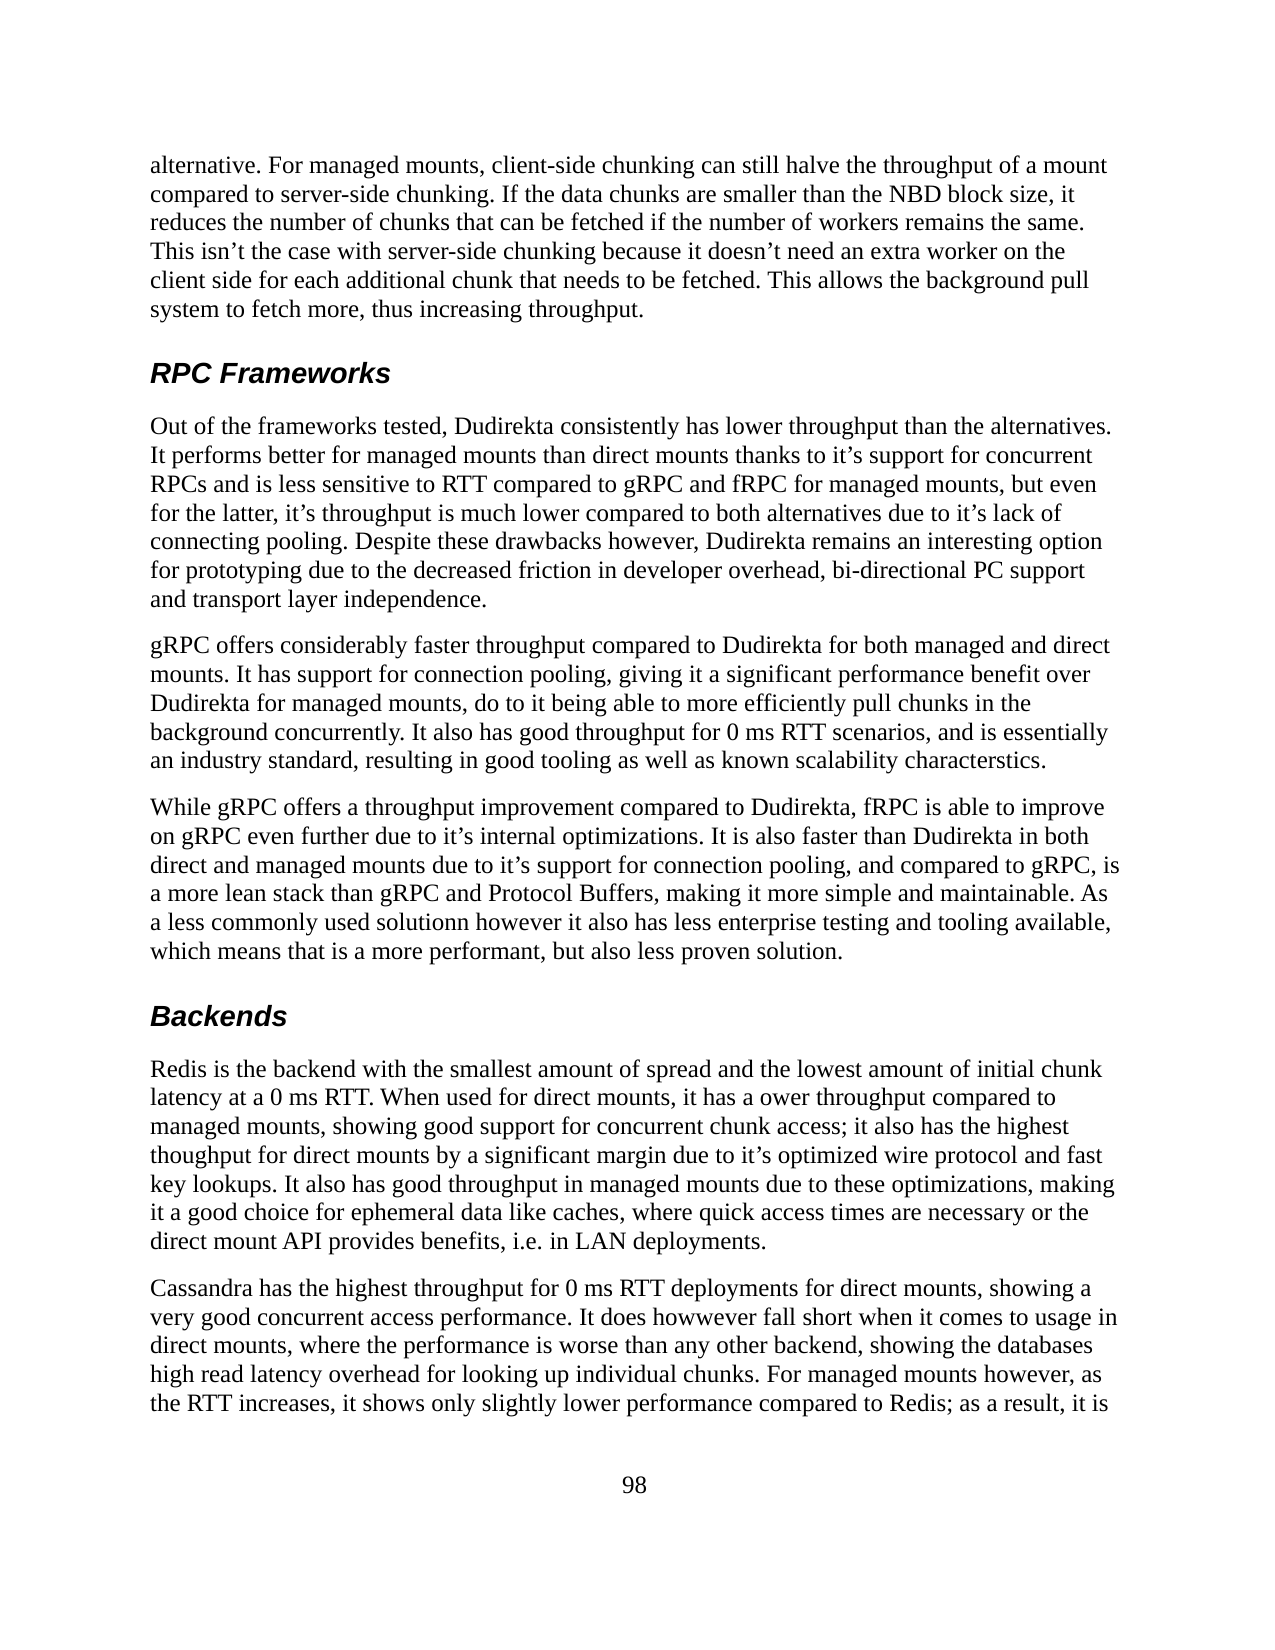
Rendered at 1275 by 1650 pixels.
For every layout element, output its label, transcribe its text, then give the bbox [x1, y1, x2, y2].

text Redis is the backend with the smallest amount of spread and the lowest amount of initial chunk latency at a 0 ms RTT. When used for direct mounts, it has a ower throughput compared to managed mounts, showing good support for concurrent chunk access; it also has the highest thoughput for direct mounts by a significant margin due to it’s optimized wire protocol and fast key lookups. It also has good throughput in managed mounts due to these optimizations, making it a good choice for ephemeral data like caches, where quick access times are necessary or the direct mount API provides benefits, i.e. in LAN deployments. [150, 1054, 1125, 1255]
subtitle RPC Frameworks [150, 356, 1125, 390]
text Cassandra has the highest throughput for 0 ms RTT deployments for direct mounts, showing a very good concurrent access performance. It does howwever fall short when it comes to usage in direct mounts, where the performance is worse than any other backend, showing the databases high read latency overhead for looking up individual chunks. For managed mounts however, as the RTT increases, it shows only slightly lower performance compared to Redis; as a result, it is [150, 1273, 1125, 1417]
text While gRPC offers a throughput improvement compared to Dudirekta, fRPC is able to improve on gRPC even further due to it’s internal optimizations. It is also faster than Dudirekta in both direct and managed mounts due to it’s support for connection pooling, and compared to gRPC, is a more lean stack than gRPC and Protocol Buffers, making it more simple and maintainable. As a less commonly used solutionn however it also has less enterprise testing and tooling available, which means that is a more performant, but also less proven solution. [150, 792, 1125, 965]
text alternative. For managed mounts, client-side chunking can still halve the throughput of a mount compared to server-side chunking. If the data chunks are smaller than the NBD block size, it reduces the number of chunks that can be fetched if the number of workers remains the same. This isn’t the case with server-side chunking because it doesn’t need an extra worker on the client side for each additional chunk that needs to be fetched. This allows the background pull system to fetch more, thus increasing throughput. [150, 150, 1125, 322]
text gRPC offers considerably faster throughput compared to Dudirekta for both managed and direct mounts. It has support for connection pooling, giving it a significant performance benefit over Dudirekta for managed mounts, do to it being able to more efficiently pull chunks in the background concurrently. It also has good throughput for 0 ms RTT scenarios, and is essentially an industry standard, resulting in good tooling as well as known scalability characterstics. [150, 631, 1125, 774]
text Out of the frameworks tested, Dudirekta consistently has lower throughput than the alternatives. It performs better for managed mounts than direct mounts thanks to it’s support for concurrent RPCs and is less sensitive to RTT compared to gRPC and fRPC for managed mounts, but even for the latter, it’s throughput is much lower compared to both alternatives due to it’s lack of connecting pooling. Despite these drawbacks however, Dudirekta remains an interesting option for prototyping due to the decreased friction in developer overhead, bi-directional PC support and transport layer independence. [150, 411, 1125, 613]
subtitle Backends [150, 999, 1125, 1032]
